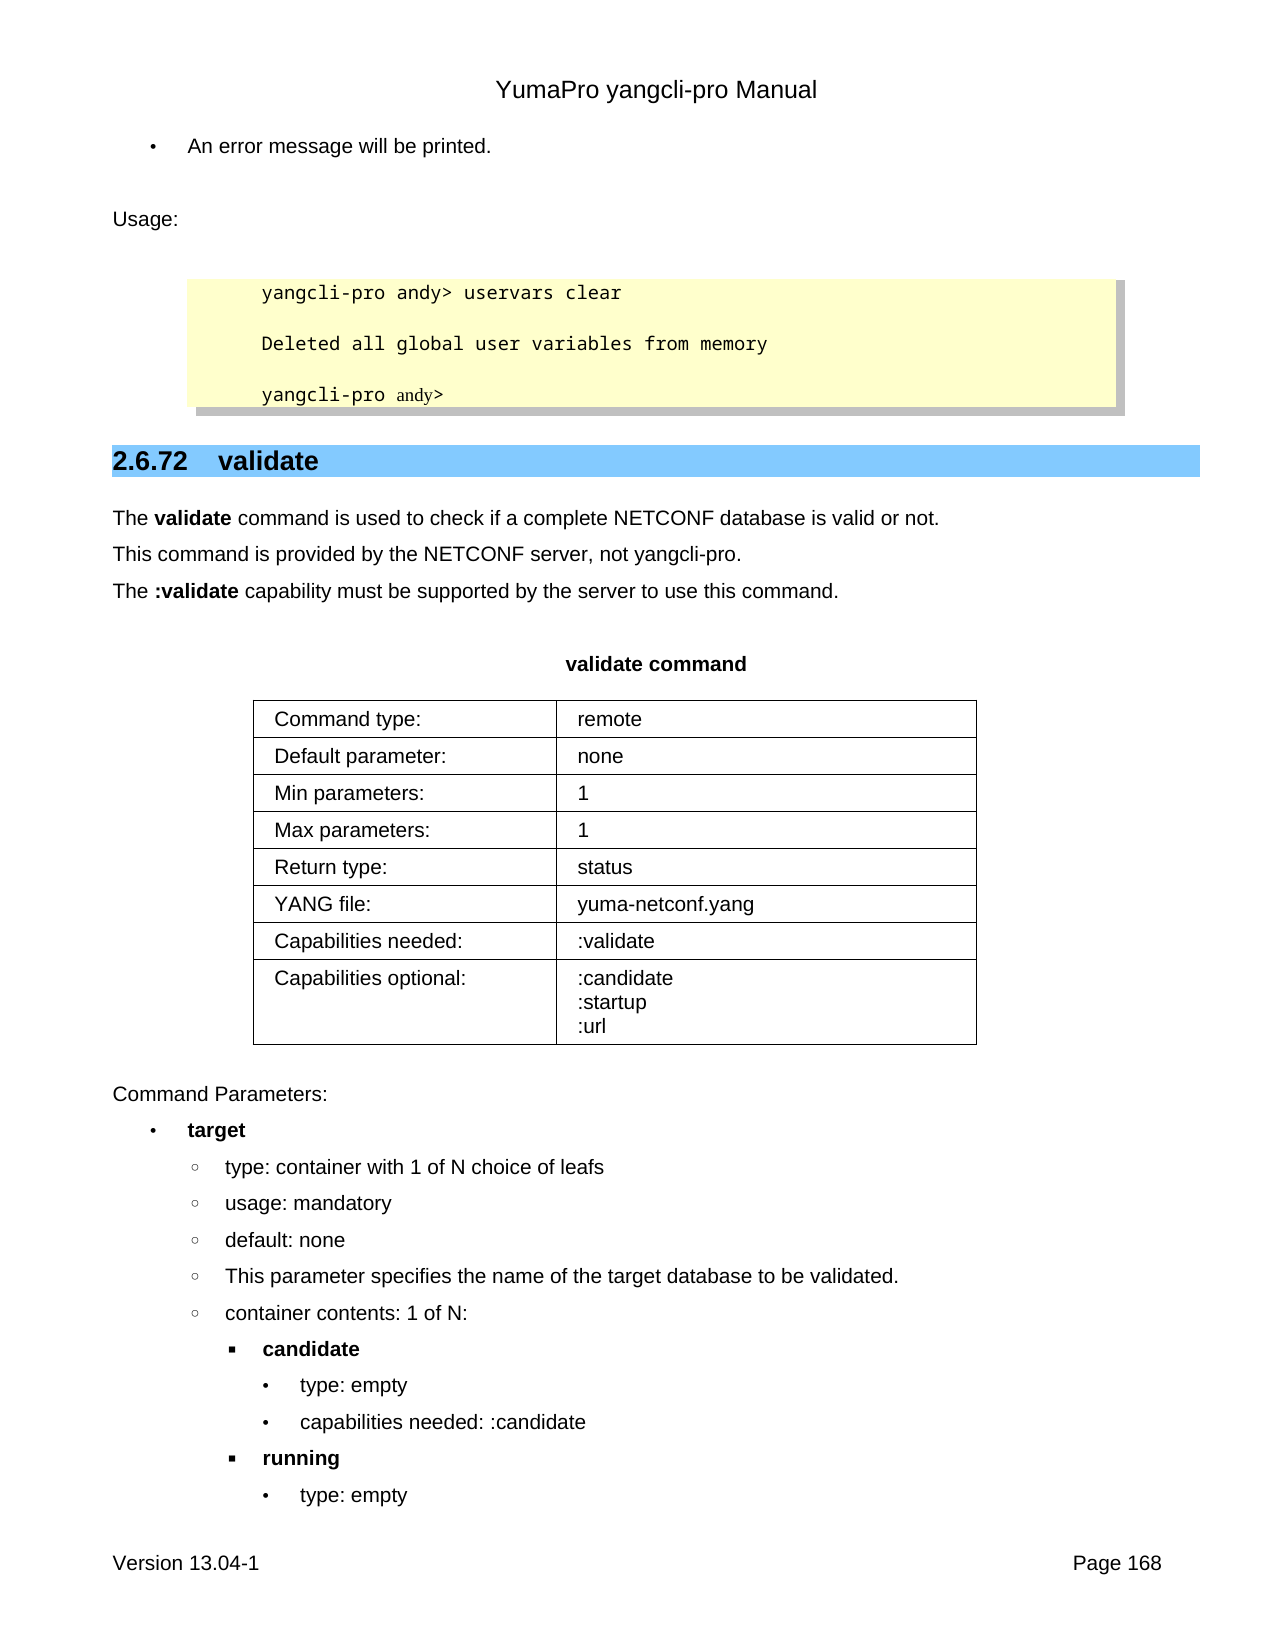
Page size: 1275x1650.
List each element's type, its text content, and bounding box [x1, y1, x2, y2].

table_cell Min parameters: [254, 775, 556, 811]
table_cell :validate [557, 923, 976, 959]
subtitle validate [112, 445, 1200, 477]
text The validate command is used to check if a complete NETCONF database is valid or not. [112, 506, 1200, 530]
table_cell Default parameter: [254, 738, 556, 774]
text yangcli-pro andy> uservars clear [187, 279, 1116, 305]
table_header Command type: [254, 701, 556, 737]
text This command is provided by the NETCONF server, not yangcli-pro. [112, 542, 1200, 566]
list capabilities needed: :candidate [262, 1410, 1200, 1434]
table_cell 1 [557, 812, 976, 848]
table_cell 1 [557, 775, 976, 811]
text yangcli-pro andy> [187, 382, 1116, 407]
table_cell Max parameters: [254, 812, 556, 848]
table_cell Capabilities needed: [254, 923, 556, 959]
table_cell status [557, 849, 976, 885]
list An error message will be printed. [150, 134, 1200, 158]
table_cell yuma-netconf.yang [557, 886, 976, 922]
list type: empty [262, 1483, 1200, 1507]
list container contents: 1 of N: [187, 1300, 1200, 1324]
list This parameter specifies the name of the target database to be validated. [187, 1264, 1200, 1288]
list usage: mandatory [187, 1191, 1200, 1215]
list default: none [187, 1227, 1200, 1251]
table_cell Return type: [254, 849, 556, 885]
text The :validate capability must be supported by the server to use this command. [112, 579, 1200, 603]
list target [150, 1118, 1200, 1142]
table_cell YANG file: [254, 886, 556, 922]
list type: container with 1 of N choice of leafs [187, 1154, 1200, 1178]
list type: empty [262, 1373, 1200, 1397]
text Usage: [112, 207, 1200, 231]
table_cell Capabilities optional: [254, 960, 556, 1044]
subtitle validate command [127, 652, 1185, 676]
table_cell :candidate :startup :url [557, 960, 976, 1044]
table_header remote [557, 701, 976, 737]
table_cell none [557, 738, 976, 774]
text Deleted all global user variables from memory [187, 331, 1116, 356]
text Command Parameters: [112, 1082, 1200, 1106]
list running [225, 1446, 1200, 1470]
list candidate [225, 1337, 1200, 1361]
